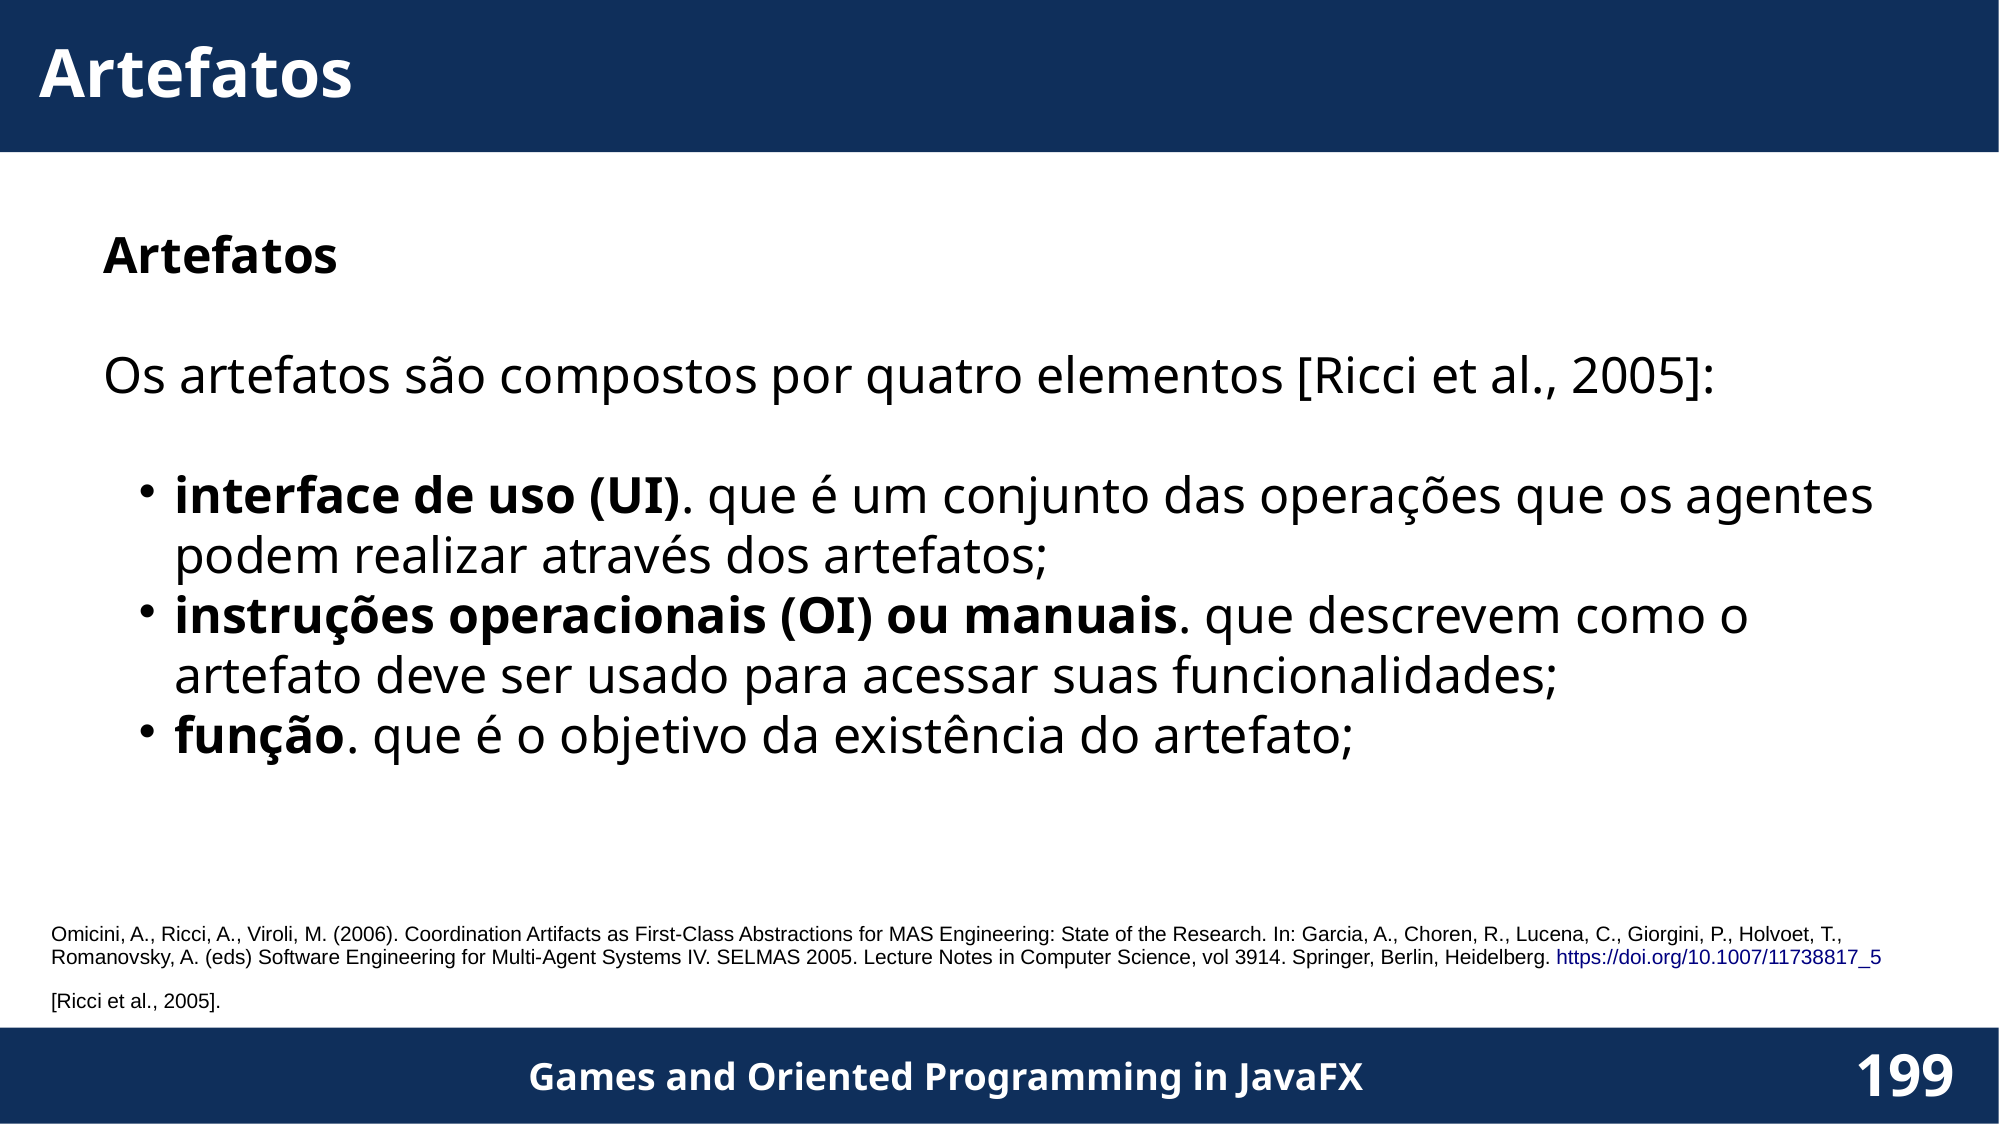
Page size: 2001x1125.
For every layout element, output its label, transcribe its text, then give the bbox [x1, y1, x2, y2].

text_box Omicini, A., Ricci, A., Viroli, M. (2006). Coordination Artifacts as First-Class Abstractions for MAS Engineering: State of the Research. In: Garcia, A., Choren, R., Lucena, C., Giorgini, P., Holvoet, T., Romanovsky, A. (eds) Software Engineering for Multi-Agent Systems IV. SELMAS 2005. Lecture Notes in Computer Science, vol 3914. Springer, Berlin, Heidelberg. https://doi.org/10.1007/11738817_5 [Ricci et al., 2005]. [36, 915, 1949, 1021]
text_box Artefatos Os artefatos são compostos por quatro elementos [Ricci et al., 2005]: interface de uso (UI). que é um conjunto das operações que os agentes podem realizar através dos artefatos; instruções operacionais (OI) ou manuais. que descrevem como o artefato deve ser usado para acessar suas funcionalidades; função. que é o objetivo da existência do artefato; [88, 216, 1947, 772]
text_box Artefatos [25, 23, 1999, 119]
